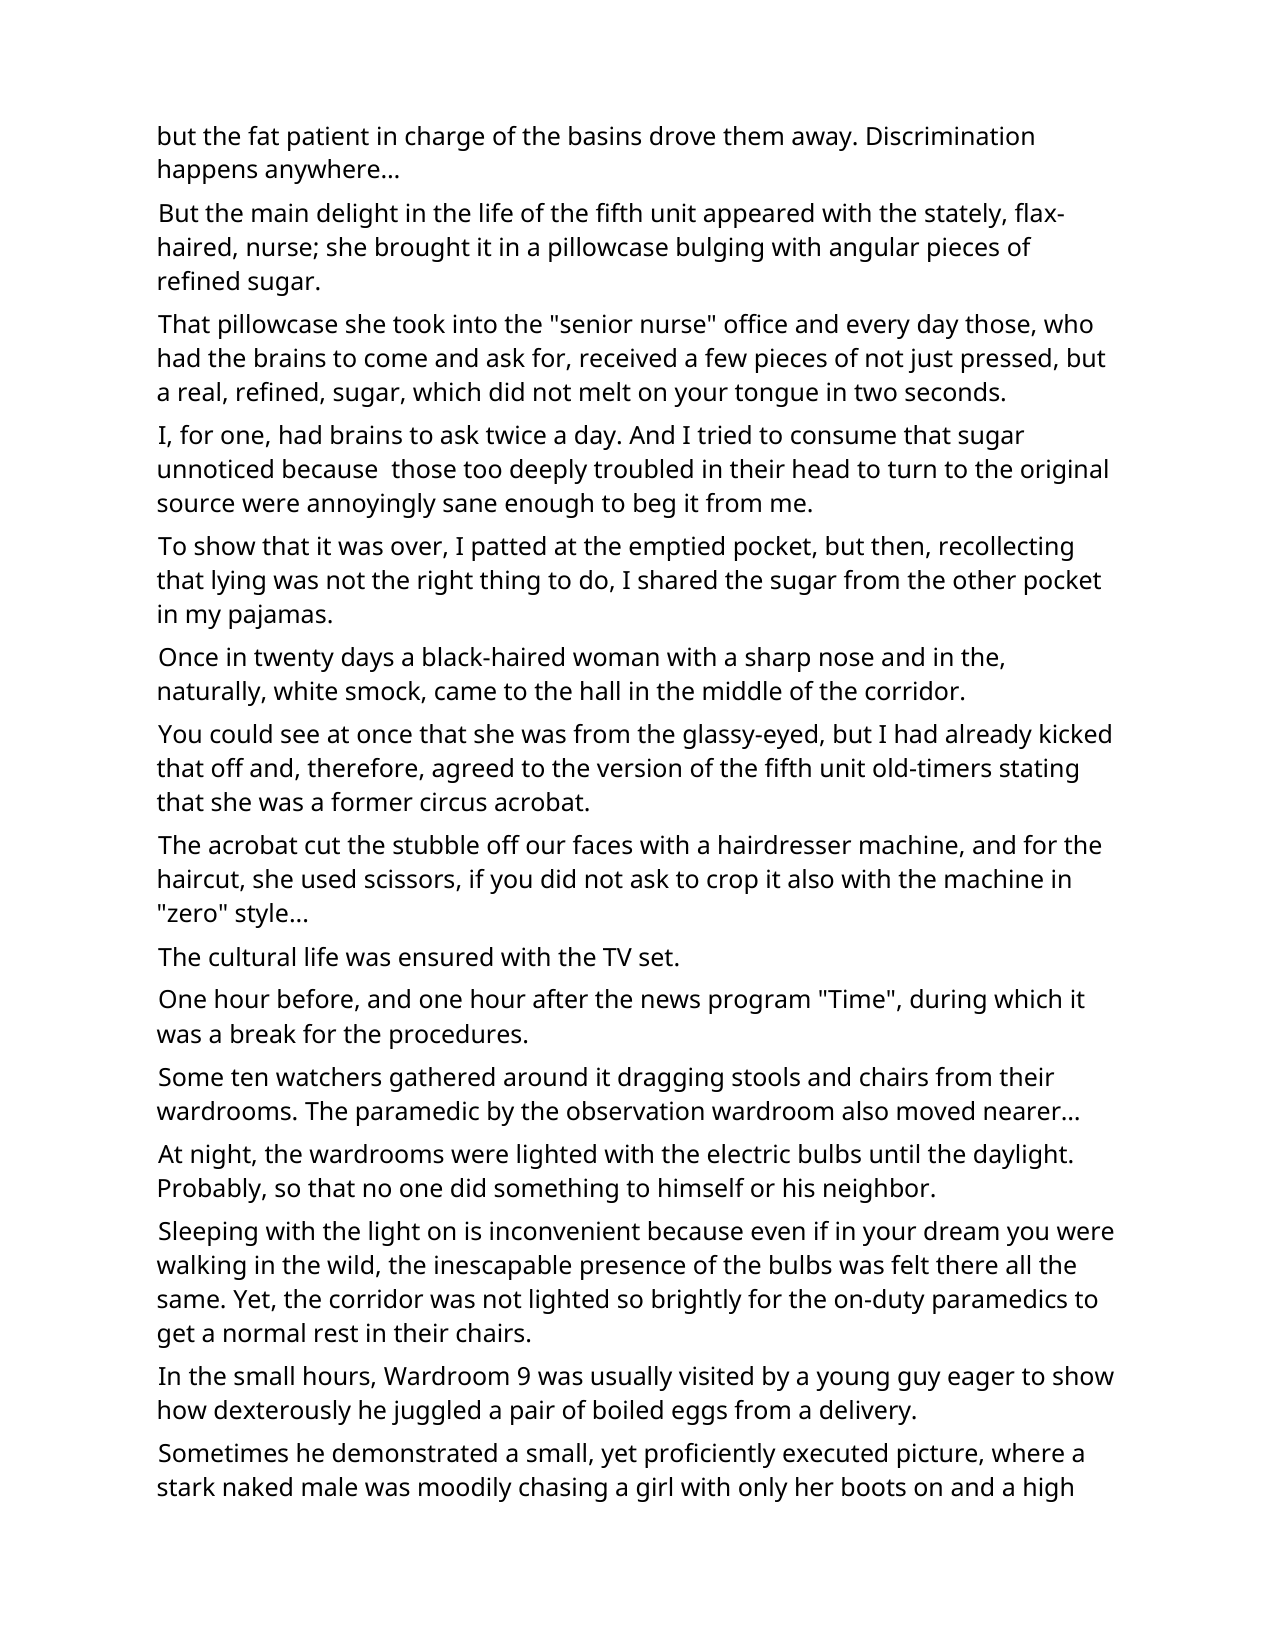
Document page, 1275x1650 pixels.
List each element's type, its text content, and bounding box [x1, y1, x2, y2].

text But the main delight in the life of the fifth unit appeared with the stately, flax-haired, nurse; she brought it in a pillowcase bulging with angular pieces of refined sugar. [156, 195, 1118, 297]
text but the fat patient in charge of the basins drove them away. Discrimination happens anywhere… [156, 118, 1118, 186]
text Sleeping with the light on is inconvenient because even if in your dream you were walking in the wild, the inescapable presence of the bulbs was felt there all the same. Yet, the corridor was not lighted so brightly for the on-duty paramedics to get a normal rest in their chairs. [156, 1213, 1118, 1350]
text I, for one, had brains to ask twice a day. And I tried to consume that sugar unnoticed because those too deeply troubled in their head to turn to the original source were annoyingly sane enough to beg it from me. [156, 417, 1118, 520]
text Once in twenty days a black-haired woman with a sharp nose and in the, naturally, white smock, came to the hall in the middle of the corridor. [156, 640, 1118, 708]
text One hour before, and one hour after the news program "Time", during which it was a break for the procedures. [156, 982, 1118, 1050]
text At night, the wardrooms were lighted with the electric bulbs until the daylight. Probably, so that no one did something to himself or his neighbor. [156, 1136, 1118, 1204]
text The cultural life was ensured with the TV set. [156, 939, 1118, 973]
text That pillowcase she took into the "senior nurse" office and every day those, who had the brains to come and ask for, received a few pieces of not just pressed, but a real, refined, sugar, which did not melt on your tongue in two seconds. [156, 306, 1118, 408]
text In the small hours, Wardroom 9 was usually visited by a young guy eager to show how dexterously he juggled a pair of boiled eggs from a delivery. [156, 1359, 1118, 1427]
text To show that it was over, I patted at the emptied pocket, but then, recollecting that lying was not the right thing to do, I shared the sugar from the other pocket in my pajamas. [156, 529, 1118, 631]
text Some ten watchers gathered around it dragging stools and chairs from their wardrooms. The paramedic by the observation wardroom also moved nearer… [156, 1059, 1118, 1127]
text You could see at once that she was from the glassy-eyed, but I had already kicked that off and, therefore, agreed to the version of the fifth unit old-timers stating that she was a former circus acrobat. [156, 717, 1118, 819]
text Sometimes he demonstrated a small, yet proficiently executed picture, where a stark naked male was moodily chasing a girl with only her boots on and a high [156, 1436, 1118, 1504]
text The acrobat cut the stubble off our faces with a hairdresser machine, and for the haircut, she used scissors, if you did not ask to crop it also with the machine in "zero" style... [156, 828, 1118, 930]
